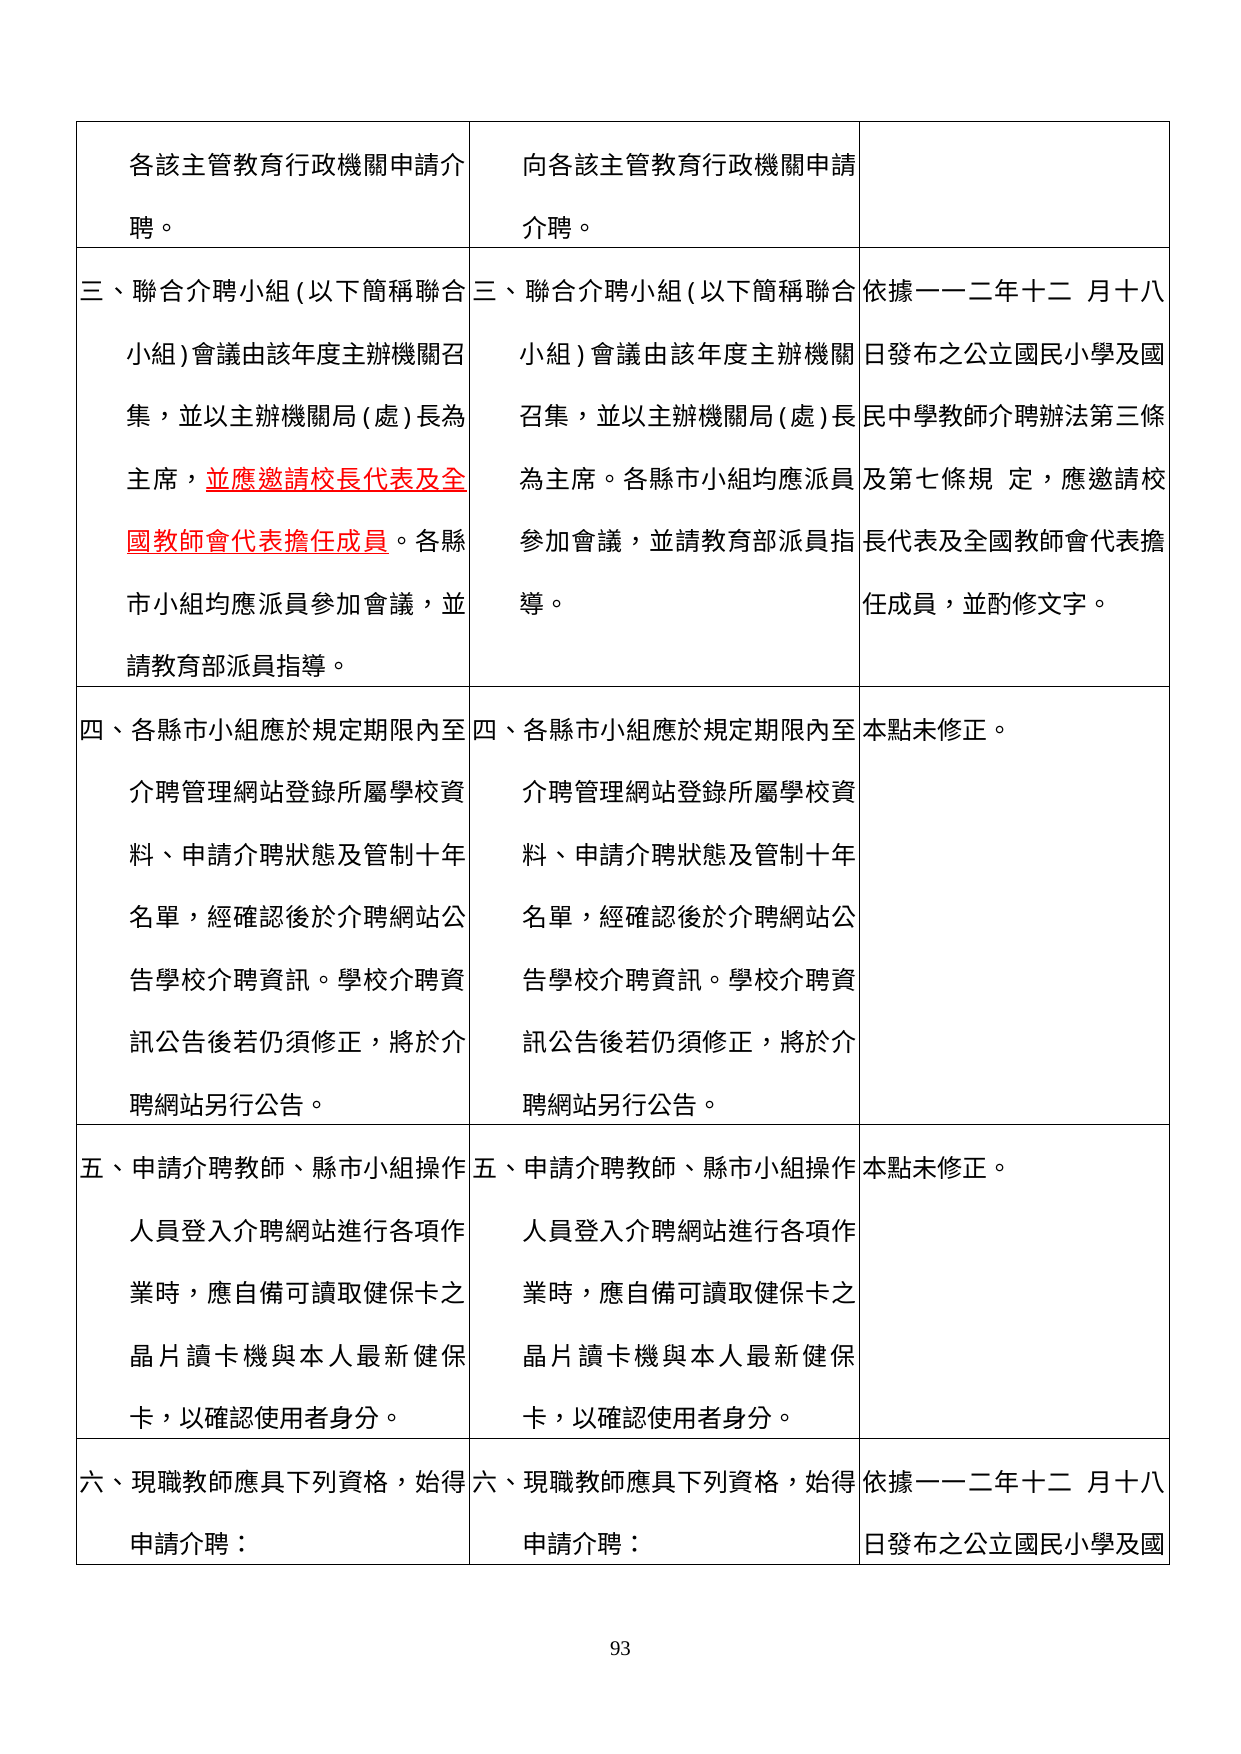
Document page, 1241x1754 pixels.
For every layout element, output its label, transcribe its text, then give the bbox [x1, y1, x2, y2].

table_cell 本點未修正。 [860, 687, 1169, 1124]
table_cell [860, 122, 1169, 247]
table_cell 本點未修正。 [860, 1125, 1169, 1438]
table_cell 六、現職教師應具下列資格，始得申請介聘： [77, 1439, 469, 1564]
table_cell 三、聯合介聘小組(以下簡稱聯合小組)會議由該年度主辦機關召集，並以主辦機關局(處)長為主席，並應邀請校長代表及全國教師會代表擔任成員。各縣市小組均應派員參加會議，並請教育部派員指導。 [77, 248, 469, 686]
table_cell 五、申請介聘教師、縣市小組操作人員登入介聘網站進行各項作業時，應自備可讀取健保卡之晶片讀卡機與本人最新健保卡，以確認使用者身分。 [470, 1125, 859, 1438]
table_cell 依據一一二年十二 月十八日發布之公立國民小學及國民中學教師介聘辦法第三條及第七條規 定，應邀請校長代表及全國教師會代表擔任成員，並酌修文字。 [860, 248, 1169, 686]
table_cell 各該主管教育行政機關申請介聘。 [77, 122, 469, 247]
table_cell 三、聯合介聘小組(以下簡稱聯合小組)會議由該年度主辦機關召集，並以主辦機關局(處)長為主席。各縣市小組均應派員參加會議，並請教育部派員指導。 [470, 248, 859, 686]
table_cell 依據一一二年十二 月十八日發布之公立國民小學及國 [860, 1439, 1169, 1564]
table_cell 五、申請介聘教師、縣市小組操作人員登入介聘網站進行各項作業時，應自備可讀取健保卡之晶片讀卡機與本人最新健保卡，以確認使用者身分。 [77, 1125, 469, 1438]
table_cell 向各該主管教育行政機關申請介聘。 [470, 122, 859, 247]
table_cell 四、各縣市小組應於規定期限內至介聘管理網站登錄所屬學校資料、申請介聘狀態及管制十年名單，經確認後於介聘網站公告學校介聘資訊。學校介聘資訊公告後若仍須修正，將於介聘網站另行公告。 [77, 687, 469, 1124]
table_cell 六、現職教師應具下列資格，始得申請介聘： [470, 1439, 859, 1564]
table_cell 四、各縣市小組應於規定期限內至介聘管理網站登錄所屬學校資料、申請介聘狀態及管制十年名單，經確認後於介聘網站公告學校介聘資訊。學校介聘資訊公告後若仍須修正，將於介聘網站另行公告。 [470, 687, 859, 1124]
